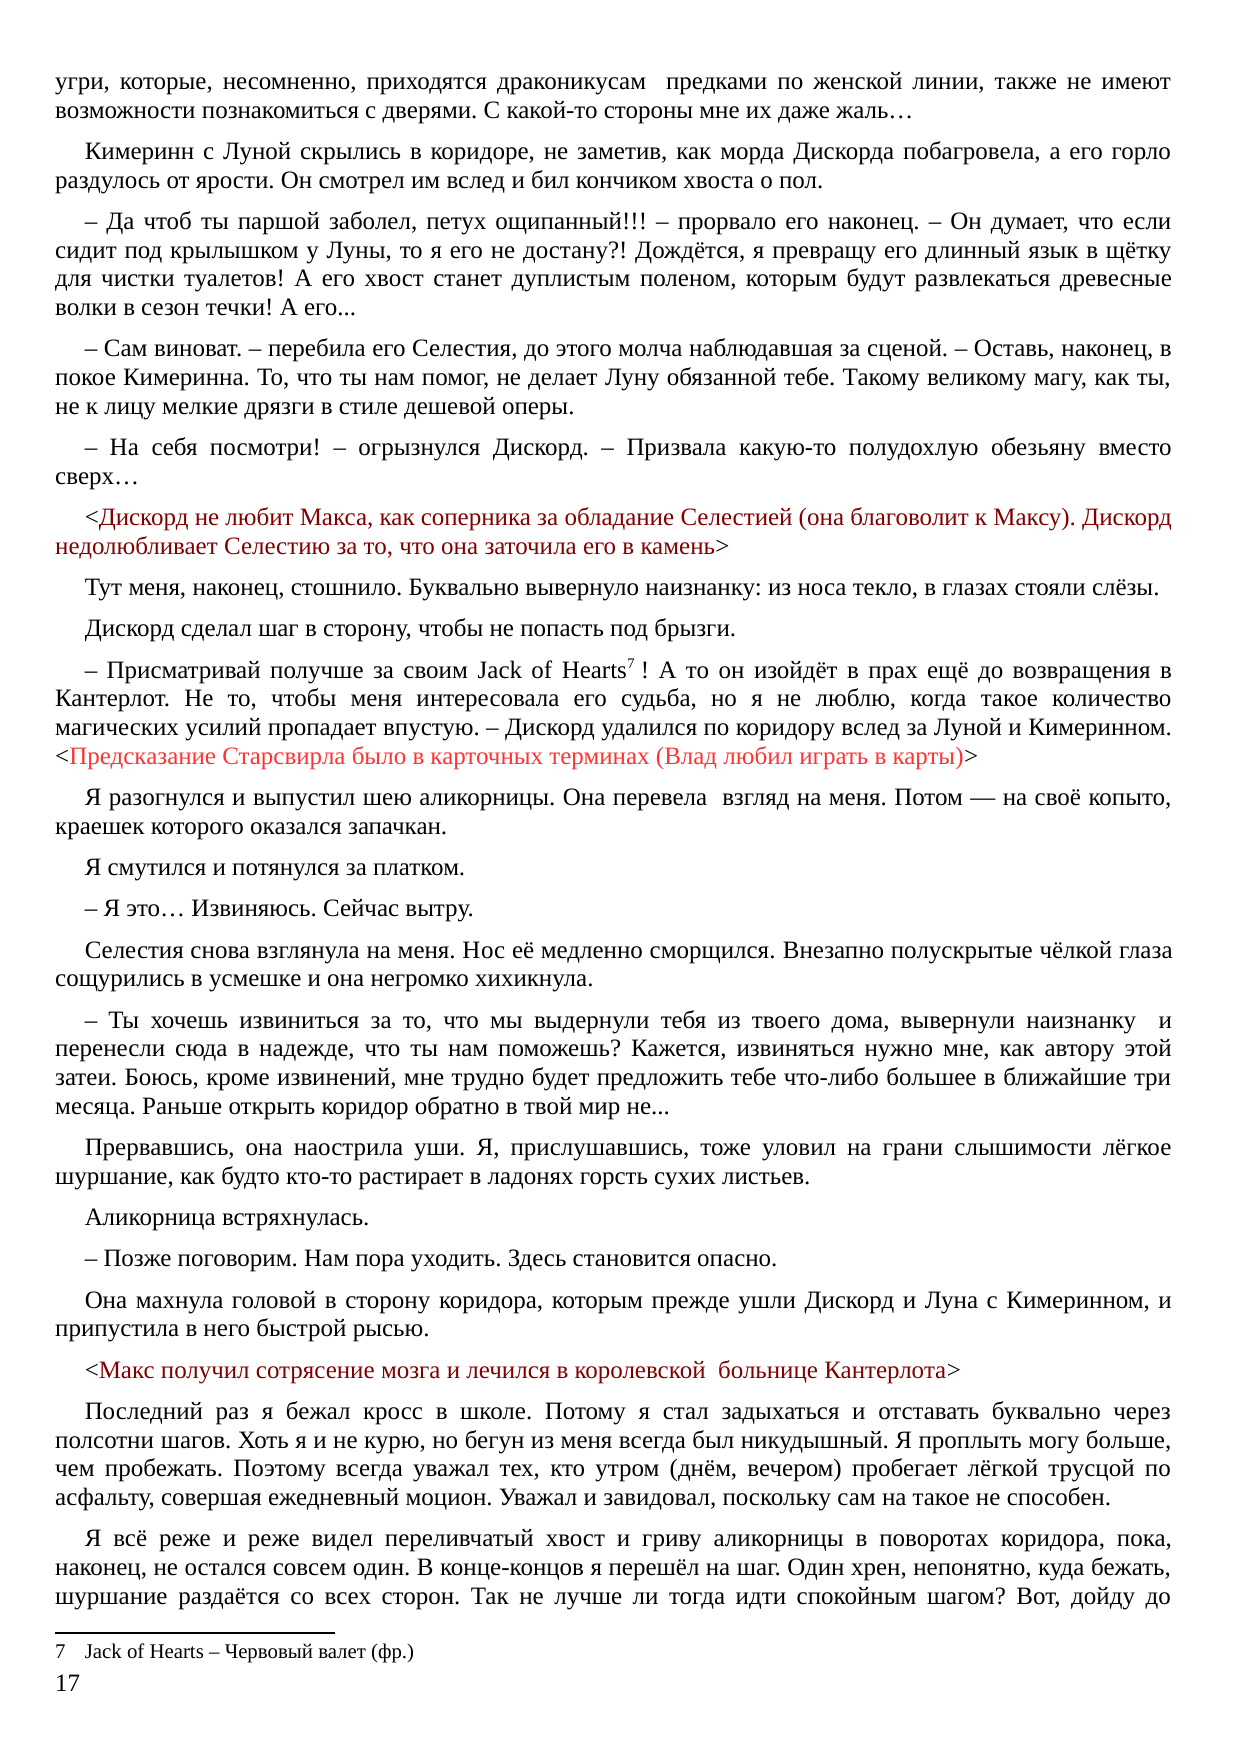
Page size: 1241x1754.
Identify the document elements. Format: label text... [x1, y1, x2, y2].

text – Позже поговорим. Нам пора уходить. Здесь становится опасно. [55, 1243, 1173, 1272]
text Дискорд сделал шаг в сторону, чтобы не попасть под брызги. [55, 613, 1173, 642]
text Последний раз я бежал кросс в школе. Потому я стал задыхаться и отставать буквально через полсотни шагов. Хоть я и не курю, но бегун из меня всегда был никудышный. Я проплыть могу больше, чем пробежать. Поэтому всегда уважал тех, кто утром (днём, вечером) пробегает лёгкой трусцой по асфальту, совершая ежедневный моцион. Уважал и завидовал, поскольку сам на такое не способен. [55, 1396, 1173, 1511]
text <Дискорд не любит Макса, как соперника за обладание Селестией (она благоволит к Максу). Дискорд недолюбливает Селестию за то, что она заточила его в камень> [55, 502, 1173, 560]
text Я всё реже и реже видел переливчатый хвост и гриву аликорницы в поворотах коридора, пока, наконец, не остался совсем один. В конце-концов я перешёл на шаг. Один хрен, непонятно, куда бежать, шуршание раздаётся со всех сторон. Так не лучше ли тогда идти спокойным шагом? Вот, дойду до [55, 1523, 1173, 1610]
text – Присматривай получше за своим Jack of Hearts ! А то он изойдёт в прах ещё до возвращения в Кантерлот. Не то, чтобы меня интересовала его судьба, но я не люблю, когда такое количество магических усилий пропадает впустую. – Дискорд удалился по коридору вслед за Луной и Кимеринном. <Предсказание Старсвирла было в карточных терминах (Влад любил играть в карты)> [55, 655, 1173, 770]
text – Да чтоб ты паршой заболел, петух ощипанный!!! – прорвало его наконец. – Он думает, что если сидит под крылышком у Луны, то я его не достану?! Дождётся, я превращу его длинный язык в щётку для чистки туалетов! А его хвост станет дуплистым поленом, которым будут развлекаться древесные волки в сезон течки! А его... [55, 206, 1173, 321]
text – Ты хочешь извиниться за то, что мы выдернули тебя из твоего дома, вывернули наизнанку и перенесли сюда в надежде, что ты нам поможешь? Кажется, извиняться нужно мне, как автору этой затеи. Боюсь, кроме извинений, мне трудно будет предложить тебе что-либо большее в ближайшие три месяца. Раньше открыть коридор обратно в твой мир не... [55, 1005, 1173, 1120]
text <Макс получил сотрясение мозга и лечился в королевской больнице Кантерлота> [55, 1355, 1173, 1383]
text Кимеринн с Луной скрылись в коридоре, не заметив, как морда Дискорда побагровела, а его горло раздулось от ярости. Он смотрел им вслед и бил кончиком хвоста о пол. [55, 136, 1173, 193]
text – Сам виноват. – перебила его Селестия, до этого молча наблюдавшая за сценой. – Оставь, наконец, в покое Кимеринна. То, что ты нам помог, не делает Луну обязанной тебе. Такому великому магу, как ты, не к лицу мелкие дрязги в стиле дешевой оперы. [55, 333, 1173, 420]
text Тут меня, наконец, стошнило. Буквально вывернуло наизнанку: из носа текло, в глазах стояли слёзы. [55, 572, 1173, 601]
text Селестия снова взглянула на меня. Нос её медленно сморщился. Внезапно полускрытые чёлкой глаза сощурились в усмешке и она негромко хихикнула. [55, 935, 1173, 992]
text Я смутился и потянулся за платком. [55, 852, 1173, 881]
text Прервавшись, она наострила уши. Я, прислушавшись, тоже уловил на грани слышимости лёгкое шуршание, как будто кто-то растирает в ладонях горсть сухих листьев. [55, 1132, 1173, 1190]
text Аликорница встряхнулась. [55, 1202, 1173, 1231]
text Я разогнулся и выпустил шею аликорницы. Она перевела взгляд на меня. Потом — на своё копыто, краешек которого оказался запачкан. [55, 782, 1173, 840]
text – На себя посмотри! – огрызнулся Дискорд. – Призвала какую-то полудохлую обезьяну вместо сверх… [55, 432, 1173, 490]
text – Я это… Извиняюсь. Сейчас вытру. [55, 893, 1173, 922]
text Она махнула головой в сторону коридора, которым прежде ушли Дискорд и Луна с Кимеринном, и припустила в него быстрой рысью. [55, 1285, 1173, 1342]
text Jack of Hearts – Червовый валет (фр.) [55, 1639, 1173, 1663]
text угри, которые, несомненно, приходятся драконикусам предками по женской линии, также не имеют возможности познакомиться с дверями. С какой-то стороны мне их даже жаль… [55, 66, 1173, 123]
